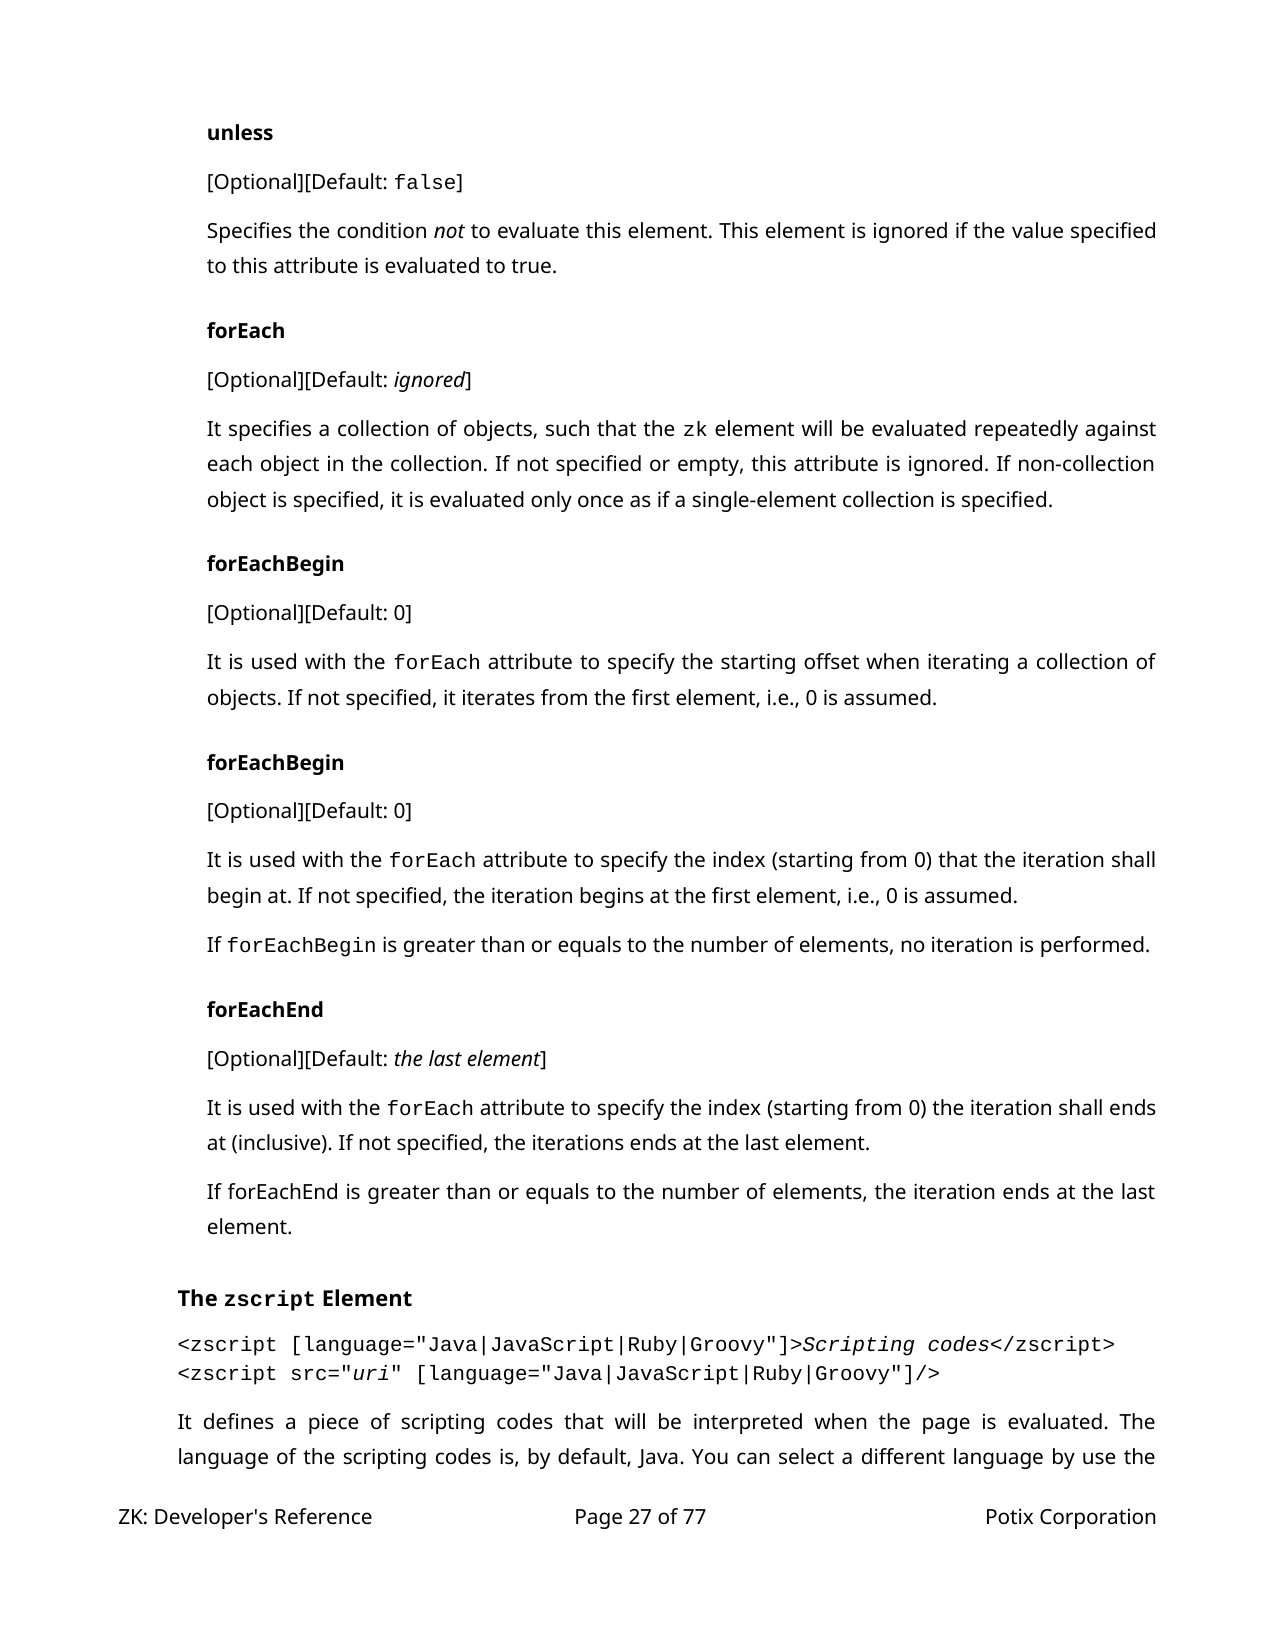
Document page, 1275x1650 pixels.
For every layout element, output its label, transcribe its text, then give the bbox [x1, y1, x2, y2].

text It specifies a collection of objects, such that the zk element will be evaluated repeatedly against each object in the collection. If not specified or empty, this attribute is ignored. If non-collection object is specified, it is evaluated only once as if a single-element collection is specified. [207, 414, 1157, 513]
text It defines a piece of scripting codes that will be interpreted when the page is evaluated. The language of the scripting codes is, by default, Java. You can select a different language by use the [177, 1407, 1157, 1471]
text It is used with the forEach attribute to specify the starting offset when iterating a collection of objects. If not specified, it iterates from the first element, i.e., 0 is assumed. [207, 647, 1157, 711]
subtitle forEachBegin [207, 549, 1157, 578]
text [Optional][Default: the last element] [207, 1044, 1157, 1072]
subtitle forEach [207, 316, 1157, 344]
text [Optional][Default: false] [207, 167, 1157, 196]
text If forEachEnd is greater than or equals to the number of elements, the iteration ends at the last element. [207, 1177, 1157, 1241]
text [Optional][Default: 0] [207, 598, 1157, 627]
text <zscript [language="Java|JavaScript|Ruby|Groovy"]>Scripting codes</zscript> <zscript src="uri" [language="Java|JavaScript|Ruby|Groovy"]/> [177, 1334, 1157, 1387]
text [Optional][Default: 0] [207, 797, 1157, 825]
text It is used with the forEach attribute to specify the index (starting from 0) that the iteration shall begin at. If not specified, the iteration begins at the first element, i.e., 0 is assumed. [207, 845, 1157, 909]
subtitle forEachEnd [207, 995, 1157, 1023]
text Specifies the condition not to evaluate this element. This element is ignored if the value specified to this attribute is evaluated to true. [207, 216, 1157, 279]
subtitle unless [207, 118, 1157, 146]
subtitle The zscript Element [177, 1283, 1157, 1313]
text If forEachBegin is greater than or equals to the number of elements, no iteration is performed. [207, 930, 1157, 958]
subtitle forEachBegin [207, 748, 1157, 776]
text [Optional][Default: ignored] [207, 365, 1157, 393]
text It is used with the forEach attribute to specify the index (starting from 0) the iteration shall ends at (inclusive). If not specified, the iterations ends at the last element. [207, 1093, 1157, 1156]
